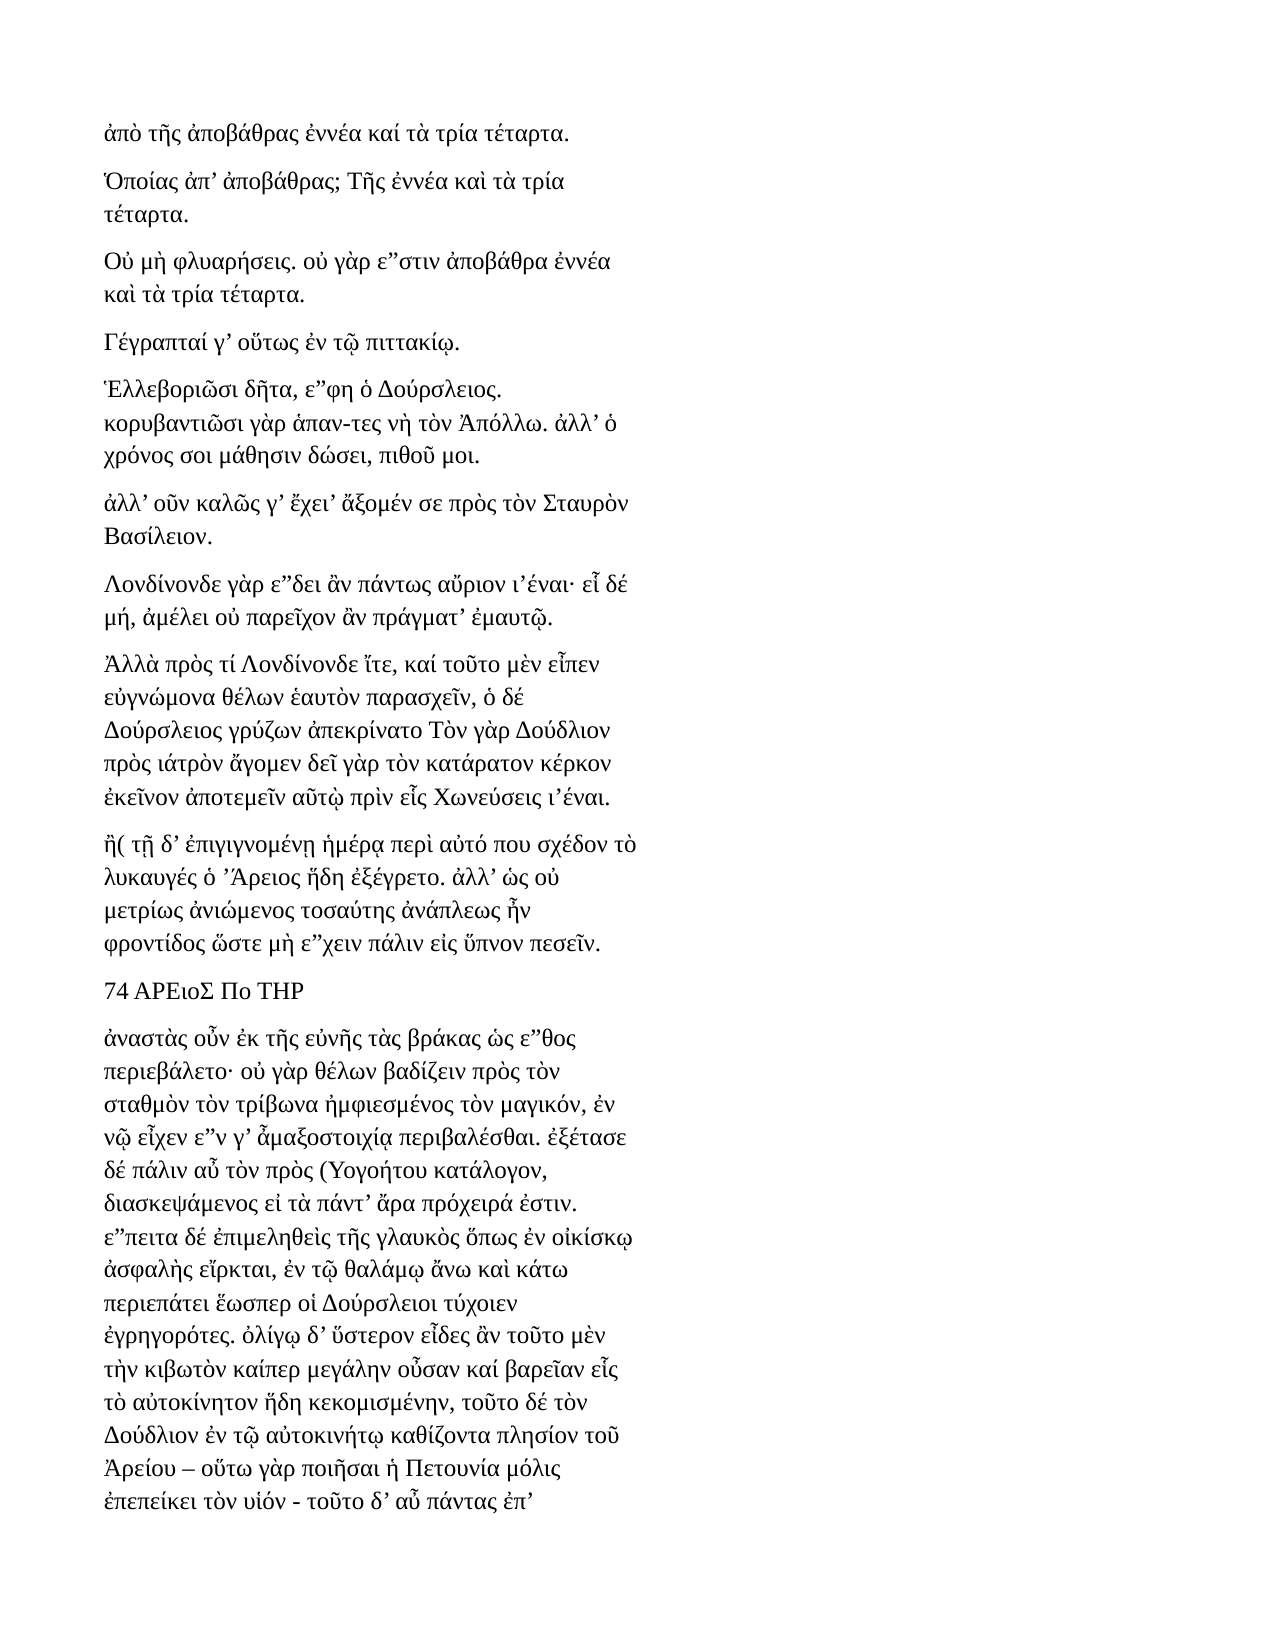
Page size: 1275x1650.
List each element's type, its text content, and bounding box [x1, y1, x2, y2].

table_cell [638, 375, 1157, 488]
table_cell ἀπὸ τῆς ἀποβάθρας ἐννέα καί τὰ τρία τέταρτα. [104, 118, 637, 166]
table_cell [638, 488, 1157, 569]
table_cell [638, 118, 1157, 166]
table_cell ἀναστὰς οὖν ἐκ τῆς εὐνῆς τὰς βράκας ὡς ε”θος περιεβάλετο· οὐ γὰρ θέλων βαδίζειν πρὸς τὸν σταθμὸν τὸν τρίβωνα ἠμφιεσμένος τὸν μαγικόν, ἐν νῷ εἶχεν ε”ν γ’ ἆμαξοστοιχίᾳ περιβαλέσθαι. ἐξέτασε δέ πάλιν αὖ τὸν πρὸς (Υογοήτου κατάλογον, διασκεψάμενος εἰ τὰ πάντ’ ἄρα πρόχειρά ἐστιν. ε”πειτα δέ ἐπιμεληθεὶς τῆς γλαυκὸς ὅπως ἐν οἰκίσκῳ ἀσφαλὴς εἴρκται, ἐν τῷ θαλάμῳ ἄνω καὶ κάτω περιεπάτει ἕωσπερ οἱ Δούρσλειοι τύχοιεν ἐγρηγορότες. ὀλίγῳ δ’ ὕστερον εἶδες ἂν τοῦτο μὲν τὴν κιβωτὸν καίπερ μεγάλην οὖσαν καί βαρεῖαν εἷς τὸ αὐτοκίνητον ἥδη κεκομισμένην, τοῦτο δέ τὸν Δούδλιον ἐν τῷ αὐτοκινήτῳ καθίζοντα πλησίον τοῦ Ἀρείου – οὕτω γὰρ ποιῆσαι ἡ Πετουνία μόλις ἐπεπείκει τὸν υἱόν - τοῦτο δ’ αὖ πάντας ἐπ’ [104, 1024, 637, 1514]
table_cell ἀλλ’ οῦν καλῶς γ’ ἔχει’ ἄξομέν σε πρὸς τὸν Σταυρὸν Βασίλειον. [104, 488, 637, 569]
table_cell [638, 327, 1157, 374]
table_cell ἢ( τῇ δ’ ἐπιγιγνομένῃ ἡμέρᾳ περὶ αὐτό που σχέδον τὸ λυκαυγές ὁ ’Άρειος ἥδη ἐξέγρετο. ἀλλ’ ὡς οὐ μετρίως ἀνιώμενος τοσαύτης ἀνάπλεως ἦν φροντίδος ὥστε μὴ ε”χειν πάλιν εἰς ὕπνον πεσεῖν. [104, 829, 637, 976]
table_cell Ἀλλὰ πρὸς τί Λονδίνονδε ἴτε, καί τοῦτο μὲν εἶπεν εὐγνώμονα θέλων ἑαυτὸν παρασχεῖν, ὁ δέ Δούρσλειος γρύζων ἀπεκρίνατο Τὸν γὰρ Δούδλιον πρὸς ιάτρὸν ἄγομεν δεῖ γὰρ τὸν κατάρατον κέρκον ἐκεῖνον ἀποτεμεῖν αῦτῲ πρὶν εἷς Χωνεύσεις ι’έναι. [104, 650, 637, 829]
table_cell Οὐ μὴ φλυαρήσεις. οὐ γὰρ ε”στιν ἀποβάθρα ἐννέα καὶ τὰ τρία τέταρτα. [104, 246, 637, 327]
table_cell [638, 976, 1157, 1023]
table_cell [638, 1024, 1157, 1514]
table_cell Γέγραπταί γ’ οὕτως ἐν τῷ πιττακίῳ. [104, 327, 637, 374]
table_cell 74 ΑΡΕιοΣ Πο ΤΗΡ [104, 976, 637, 1023]
table_cell [638, 650, 1157, 829]
table_cell [638, 569, 1157, 649]
table_cell Λονδίνονδε γὰρ ε”δει ἂν πάντως αὔριον ι’έναι· εἷ δέ μή, ἀμέλει οὐ παρεῖχον ἂν πράγματ’ ἐμαυτῷ. [104, 569, 637, 649]
table_cell Ὁποίας ἀπ’ ἀποβάθρας; Τῆς ἐννέα καὶ τὰ τρία τέταρτα. [104, 166, 637, 246]
table_cell [638, 166, 1157, 246]
table_cell Ἑλλεβοριῶσι δῆτα, ε”φη ὁ Δούρσλειος. κορυβαντιῶσι γὰρ ἁπαν-τες νὴ τὸν Ἀπόλλω. ἀλλ’ ὁ χρόνος σοι μάθησιν δώσει, πιθοῦ μοι. [104, 375, 637, 488]
table_cell [638, 829, 1157, 976]
table_cell [638, 246, 1157, 327]
